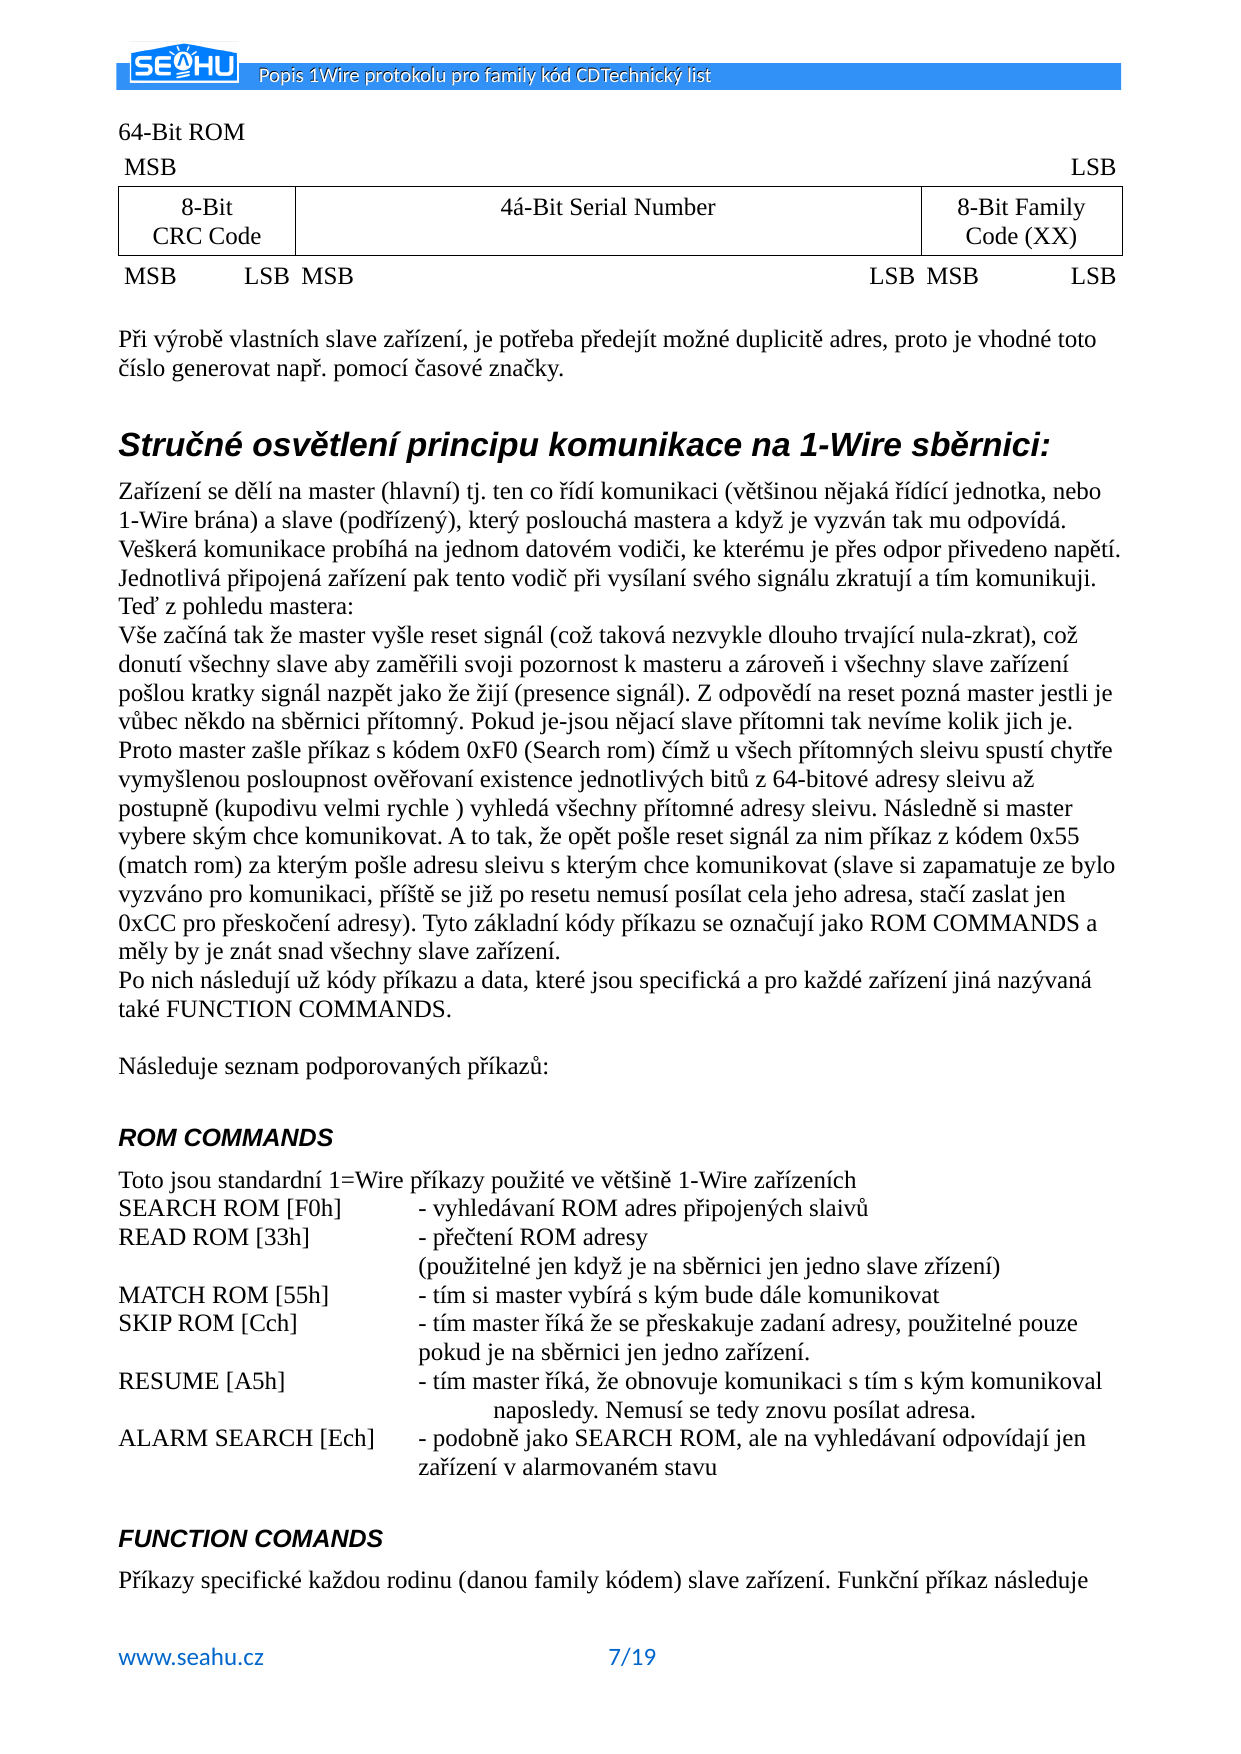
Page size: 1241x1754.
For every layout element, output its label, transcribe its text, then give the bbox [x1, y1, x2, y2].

text Následuje seznam podporovaných příkazů: [118, 1051, 1122, 1080]
text Po nich následují už kódy příkazu a data, které jsou specifická a pro každé zařízení jiná nazývaná také FUNCTION COMMANDS. [118, 965, 1122, 1023]
text MATCH ROM [55h] - tím si master vybírá s kým bude dále komunikovat [118, 1280, 1122, 1308]
table_cell LSB [615, 256, 921, 296]
table_cell MSB [921, 256, 1021, 296]
table_cell MSB [295, 256, 615, 296]
table_cell 8-Bit Family Code (XX) [922, 187, 1122, 255]
table_cell LSB [224, 256, 295, 296]
picture [129, 41, 239, 83]
subtitle Stručné osvětlení principu komunikace na 1-Wire sběrnici: [118, 425, 1122, 464]
text RESUME [A5h] - tím master říká, že obnovuje komunikaci s tím s kým komunikoval naposledy. Nemusí se tedy znovu posílat adresa. [118, 1366, 1122, 1423]
text Příkazy specifické každou rodinu (danou family kódem) slave zařízení. Funkční příkaz následuje [118, 1566, 1122, 1594]
text SKIP ROM [Cch] - tím master říká že se přeskakuje zadaní adresy, použitelné pouze pokud je na sběrnici jen jedno zařízení. [118, 1308, 1122, 1366]
text Zařízení se dělí na master (hlavní) tj. ten co řídí komunikaci (většinou nějaká řídící jednotka, nebo 1-Wire brána) a slave (podřízený), který poslouchá mastera a když je vyzván tak mu odpovídá. Veškerá komunikace probíhá na jednom datovém vodiči, ke kterému je přes odpor přivedeno napětí. Jednotlivá připojená zařízení pak tento vodič při vysílaní svého signálu zkratují a tím komunikuji. [118, 476, 1122, 591]
table_cell MSB [118, 256, 224, 296]
table_cell LSB [1021, 256, 1122, 296]
text (použitelné jen když je na sběrnici jen jedno slave zřízení) [118, 1251, 1122, 1280]
table_cell 8-Bit CRC Code [119, 187, 295, 255]
table_cell 4á-Bit Serial Number [296, 187, 921, 255]
text Vše začíná tak že master vyšle reset signál (což taková nezvykle dlouho trvající nula-zkrat), což donutí všechny slave aby zaměřili svoji pozornost k masteru a zároveň i všechny slave zařízení pošlou kratky signál nazpět jako že žijí (presence signál). Z odpovědí na reset pozná master jestli je vůbec někdo na sběrnici přítomný. Pokud je-jsou nějací slave přítomni tak nevíme kolik jich je. Proto master zašle příkaz s kódem 0xF0 (Search rom) čímž u všech přítomných sleivu spustí chytře vymyšlenou posloupnost ověřovaní existence jednotlivých bitů z 64-bitové adresy sleivu až postupně (kupodivu velmi rychle ) vyhledá všechny přítomné adresy sleivu. Následně si master vybere ským chce komunikovat. A to tak, že opět pošle reset signál za nim příkaz z kódem 0x55 (match rom) za kterým pošle adresu sleivu s kterým chce komunikovat (slave si zapamatuje ze bylo vyzváno pro komunikaci, příště se již po resetu nemusí posílat cela jeho adresa, stačí zaslat jen 0xCC pro přeskočení adresy). Tyto základní kódy příkazu se označují jako ROM COMMANDS a měly by je znát snad všechny slave zařízení. [118, 620, 1122, 965]
subtitle ROM COMMANDS [118, 1123, 1122, 1152]
table_header [295, 146, 921, 186]
text ALARM SEARCH [Ech] - podobně jako SEARCH ROM, ale na vyhledávaní odpovídají jen zařízení v alarmovaném stavu [118, 1423, 1122, 1481]
table_header MSB [118, 146, 295, 186]
text READ ROM [33h] - přečtení ROM adresy [118, 1222, 1122, 1251]
subtitle FUNCTION COMANDS [118, 1524, 1122, 1553]
table_header LSB [921, 146, 1122, 186]
text 64-Bit ROM [118, 117, 1122, 146]
text SEARCH ROM [F0h] - vyhledávaní ROM adres připojených slaivů [118, 1193, 1122, 1222]
text Teď z pohledu mastera: [118, 591, 1122, 620]
text Při výrobě vlastních slave zařízení, je potřeba předejít možné duplicitě adres, proto je vhodné toto číslo generovat např. pomocí časové značky. [118, 324, 1122, 382]
text Toto jsou standardní 1=Wire příkazy použité ve většině 1-Wire zařízeních [118, 1165, 1122, 1193]
